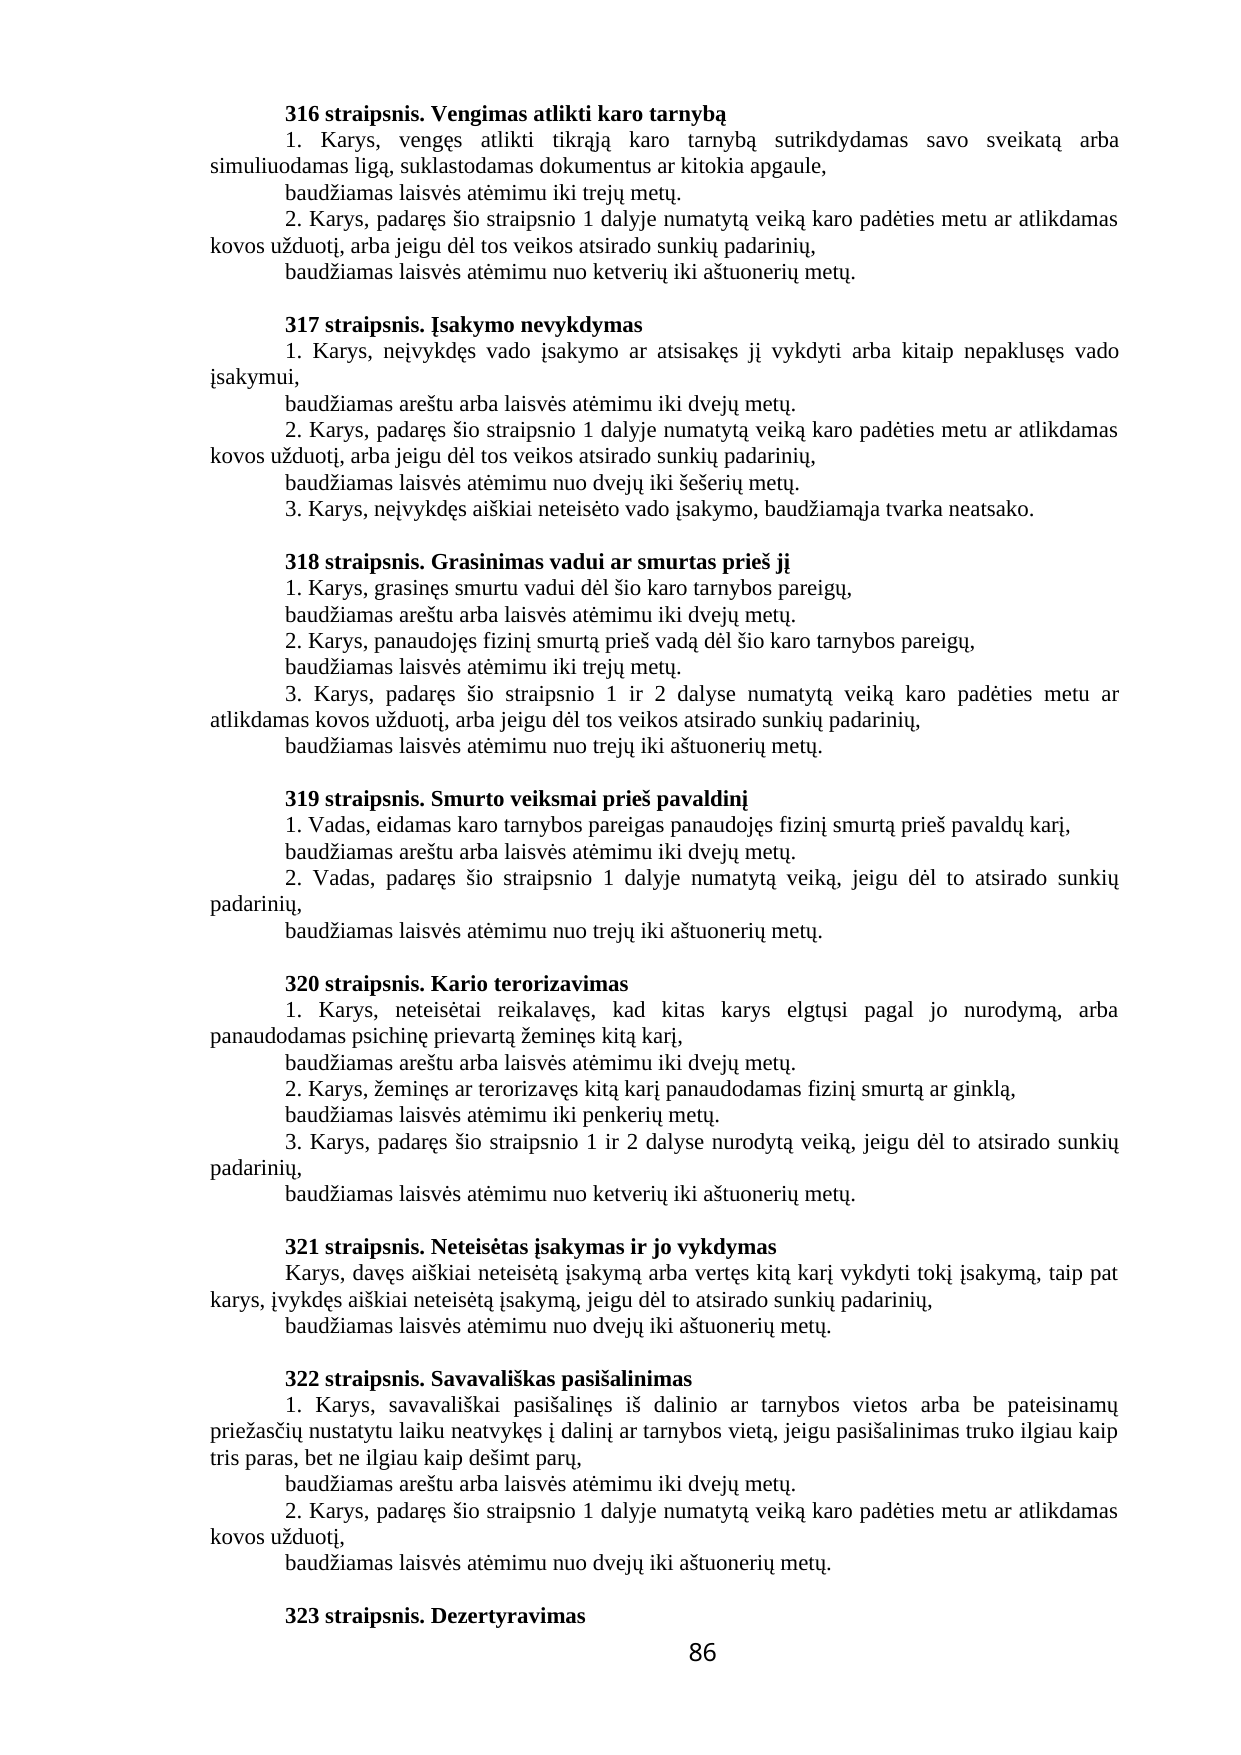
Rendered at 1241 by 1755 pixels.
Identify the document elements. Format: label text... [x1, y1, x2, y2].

text 3. Karys, padaręs šio straipsnio 1 ir 2 dalyse numatytą veiką karo padėties metu ar atlikdamas kovos užduotį, arba jeigu dėl tos veikos atsirado sunkių padarinių, [210, 680, 1120, 732]
text 1. Karys, neįvykdęs vado įsakymo ar atsisakęs jį vykdyti arba kitaip nepaklusęs vado įsakymui, [210, 337, 1120, 390]
text 319 straipsnis. Smurto veiksmai prieš pavaldinį [210, 785, 1120, 811]
text baudžiamas laisvės atėmimu iki trejų metų. [210, 179, 1120, 205]
text baudžiamas laisvės atėmimu iki trejų metų. [210, 653, 1120, 680]
text 316 straipsnis. Vengimas atlikti karo tarnybą [210, 100, 1120, 126]
text baudžiamas areštu arba laisvės atėmimu iki dvejų metų. [210, 390, 1120, 416]
text 317 straipsnis. Įsakymo nevykdymas [210, 311, 1120, 337]
text baudžiamas laisvės atėmimu nuo dvejų iki šešerių metų. [210, 469, 1120, 495]
text Karys, davęs aiškiai neteisėtą įsakymą arba vertęs kitą karį vykdyti tokį įsakymą, taip pat karys, įvykdęs aiškiai neteisėtą įsakymą, jeigu dėl to atsirado sunkių padarinių, [210, 1259, 1120, 1312]
text 2. Karys, panaudojęs fizinį smurtą prieš vadą dėl šio karo tarnybos pareigų, [210, 627, 1120, 653]
text baudžiamas laisvės atėmimu nuo trejų iki aštuonerių metų. [210, 732, 1120, 759]
text 1. Vadas, eidamas karo tarnybos pareigas panaudojęs fizinį smurtą prieš pavaldų karį, [210, 811, 1120, 838]
text baudžiamas laisvės atėmimu nuo ketverių iki aštuonerių metų. [210, 1180, 1120, 1207]
text 2. Karys, žeminęs ar terorizavęs kitą karį panaudodamas fizinį smurtą ar ginklą, [210, 1075, 1120, 1101]
text 1. Karys, savavališkai pasišalinęs iš dalinio ar tarnybos vietos arba be pateisinamų priežasčių nustatytu laiku neatvykęs į dalinį ar tarnybos vietą, jeigu pasišalinimas truko ilgiau kaip tris paras, bet ne ilgiau kaip dešimt parų, [210, 1391, 1120, 1470]
text 2. Karys, padaręs šio straipsnio 1 dalyje numatytą veiką karo padėties metu ar atlikdamas kovos užduotį, arba jeigu dėl tos veikos atsirado sunkių padarinių, [210, 416, 1120, 469]
text 1. Karys, neteisėtai reikalavęs, kad kitas karys elgtųsi pagal jo nurodymą, arba panaudodamas psichinę prievartą žeminęs kitą karį, [210, 996, 1120, 1049]
text baudžiamas areštu arba laisvės atėmimu iki dvejų metų. [210, 1049, 1120, 1075]
text 320 straipsnis. Kario terorizavimas [210, 969, 1120, 996]
text 1. Karys, vengęs atlikti tikrąją karo tarnybą sutrikdydamas savo sveikatą arba simuliuodamas ligą, suklastodamas dokumentus ar kitokia apgaule, [210, 126, 1120, 179]
text 321 straipsnis. Neteisėtas įsakymas ir jo vykdymas [210, 1233, 1120, 1259]
text baudžiamas laisvės atėmimu nuo ketverių iki aštuonerių metų. [210, 258, 1120, 284]
text baudžiamas laisvės atėmimu nuo trejų iki aštuonerių metų. [210, 917, 1120, 943]
text 1. Karys, grasinęs smurtu vadui dėl šio karo tarnybos pareigų, [210, 574, 1120, 601]
text 3. Karys, neįvykdęs aiškiai neteisėto vado įsakymo, baudžiamąja tvarka neatsako. [210, 495, 1120, 522]
text 318 straipsnis. Grasinimas vadui ar smurtas prieš jį [210, 548, 1120, 574]
text baudžiamas laisvės atėmimu nuo dvejų iki aštuonerių metų. [210, 1549, 1120, 1576]
text 2. Vadas, padaręs šio straipsnio 1 dalyje numatytą veiką, jeigu dėl to atsirado sunkių padarinių, [210, 864, 1120, 917]
text 2. Karys, padaręs šio straipsnio 1 dalyje numatytą veiką karo padėties metu ar atlikdamas kovos užduotį, arba jeigu dėl tos veikos atsirado sunkių padarinių, [210, 205, 1120, 258]
text baudžiamas laisvės atėmimu iki penkerių metų. [210, 1101, 1120, 1128]
text 323 straipsnis. Dezertyravimas [210, 1602, 1120, 1628]
text 322 straipsnis. Savavališkas pasišalinimas [210, 1365, 1120, 1391]
text 3. Karys, padaręs šio straipsnio 1 ir 2 dalyse nurodytą veiką, jeigu dėl to atsirado sunkių padarinių, [210, 1128, 1120, 1180]
text 2. Karys, padaręs šio straipsnio 1 dalyje numatytą veiką karo padėties metu ar atlikdamas kovos užduotį, [210, 1497, 1120, 1549]
text baudžiamas areštu arba laisvės atėmimu iki dvejų metų. [210, 1470, 1120, 1497]
text baudžiamas laisvės atėmimu nuo dvejų iki aštuonerių metų. [210, 1312, 1120, 1338]
text baudžiamas areštu arba laisvės atėmimu iki dvejų metų. [210, 601, 1120, 627]
text baudžiamas areštu arba laisvės atėmimu iki dvejų metų. [210, 838, 1120, 864]
